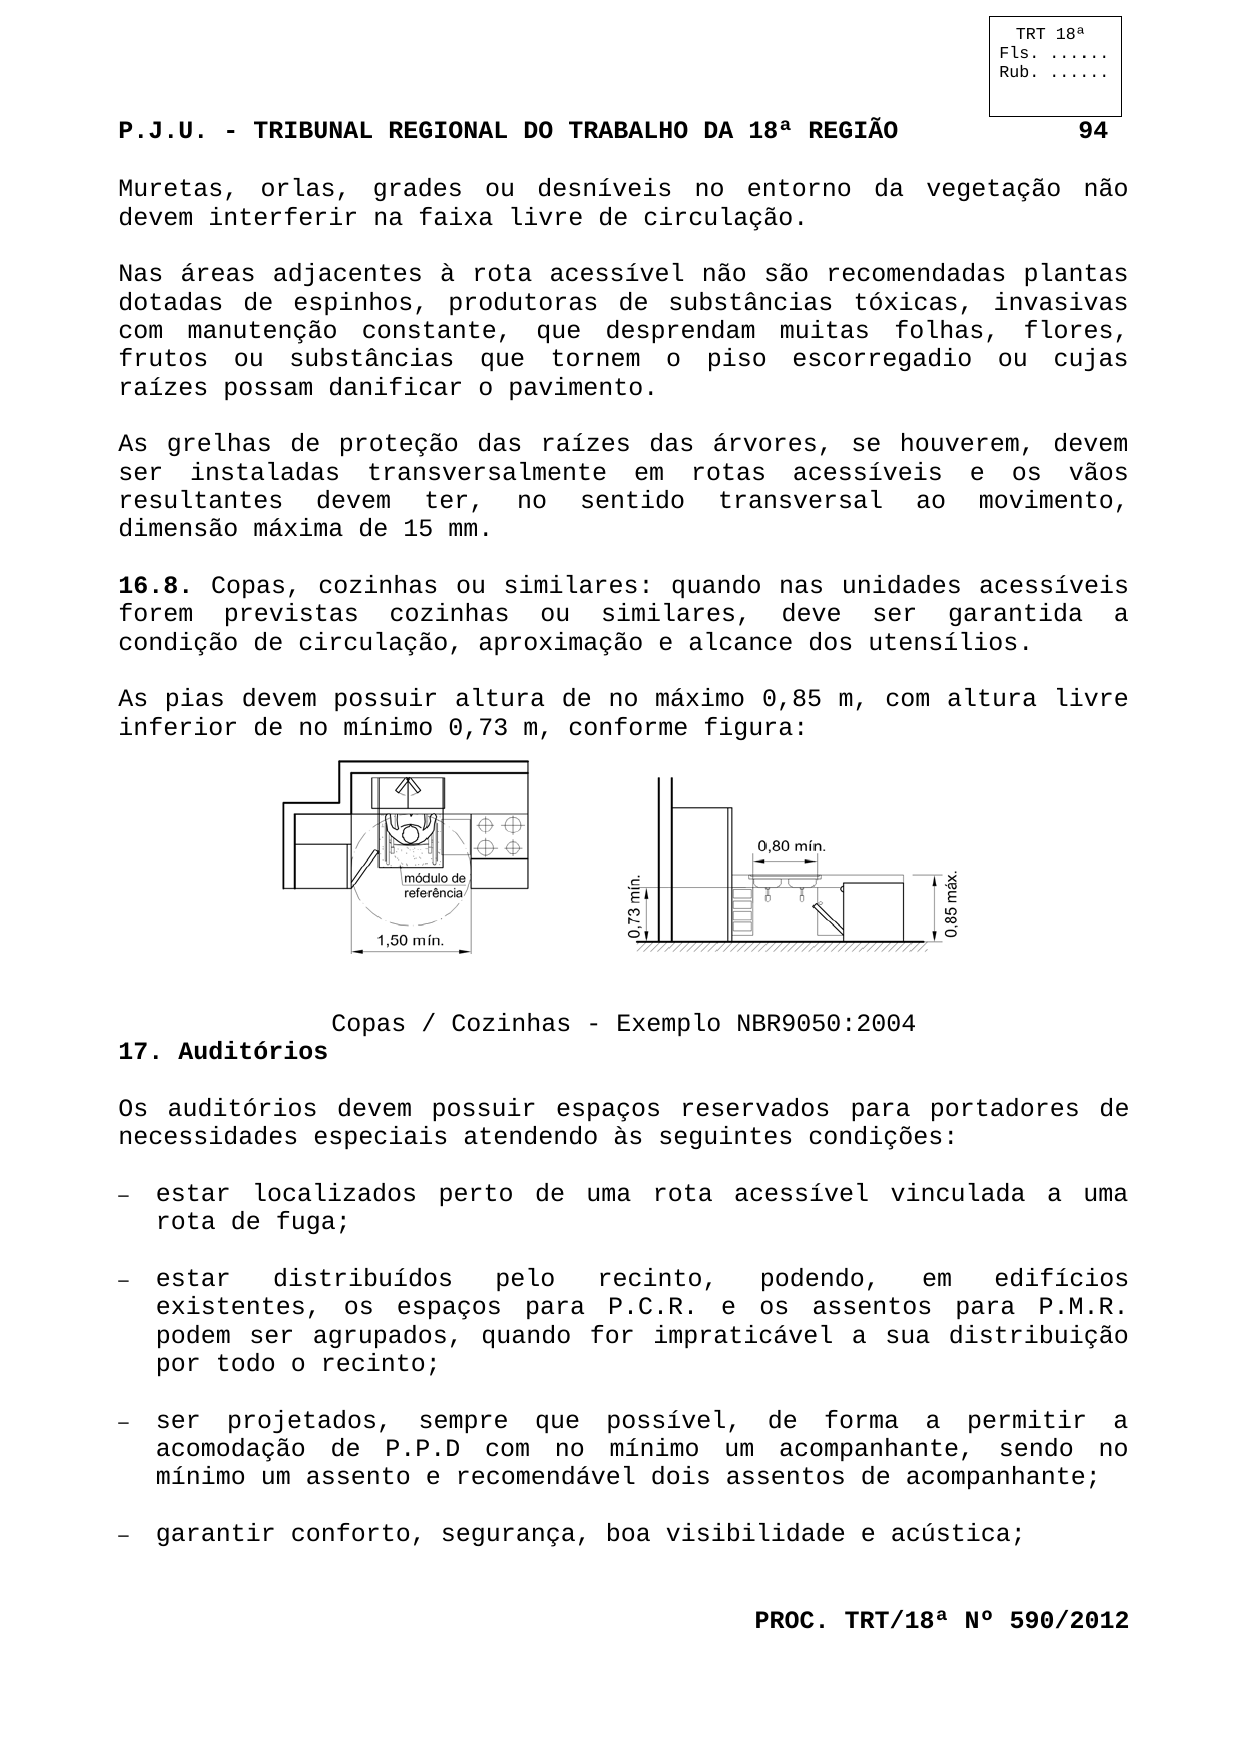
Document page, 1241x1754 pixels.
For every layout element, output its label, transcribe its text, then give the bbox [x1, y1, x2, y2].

list ser projetados, sempre que possível, de forma a permitir a acomodação de P.P.D com no mínimo um acompanhante, sendo no mínimo um assento e recomendável dois assentos de acompanhante; [118, 1407, 1129, 1492]
text Muretas, orlas, grades ou desníveis no entorno da vegetação não devem interferir na faixa livre de circulação. [118, 176, 1129, 233]
list estar localizados perto de uma rota acessível vinculada a uma rota de fuga; [118, 1181, 1129, 1237]
text Nas áreas adjacentes à rota acessível não são recomendadas plantas dotadas de espinhos, produtoras de substâncias tóxicas, invasivas com manutenção constante, que desprendam muitas folhas, flores, frutos ou substâncias que tornem o piso escorregadio ou cujas raízes possam danificar o pavimento. [118, 261, 1129, 403]
list estar distribuídos pelo recinto, podendo, em edifícios existentes, os espaços para P.C.R. e os assentos para P.M.R. podem ser agrupados, quando for impraticável a sua distribuição por todo o recinto; [118, 1266, 1129, 1379]
text 17. Auditórios [118, 1039, 1129, 1067]
text Copas / Cozinhas - Exemplo NBR9050:2004 [118, 1011, 1129, 1039]
text As pias devem possuir altura de no máximo 0,85 m, com altura livre inferior de no mínimo 0,73 m, conforme figura: [118, 686, 1129, 743]
text Os auditórios devem possuir espaços reservados para portadores de necessidades especiais atendendo às seguintes condições: [118, 1096, 1129, 1152]
text As grelhas de proteção das raízes das árvores, se houverem, devem ser instaladas transversalmente em rotas acessíveis e os vãos resultantes devem ter, no sentido transversal ao movimento, dimensão máxima de 15 mm. [118, 431, 1129, 544]
list garantir conforto, segurança, boa visibilidade e acústica; [118, 1521, 1129, 1549]
text 16.8. Copas, cozinhas ou similares: quando nas unidades acessíveis forem previstas cozinhas ou similares, deve ser garantida a condição de circulação, aproximação e alcance dos utensílios. [118, 573, 1129, 658]
